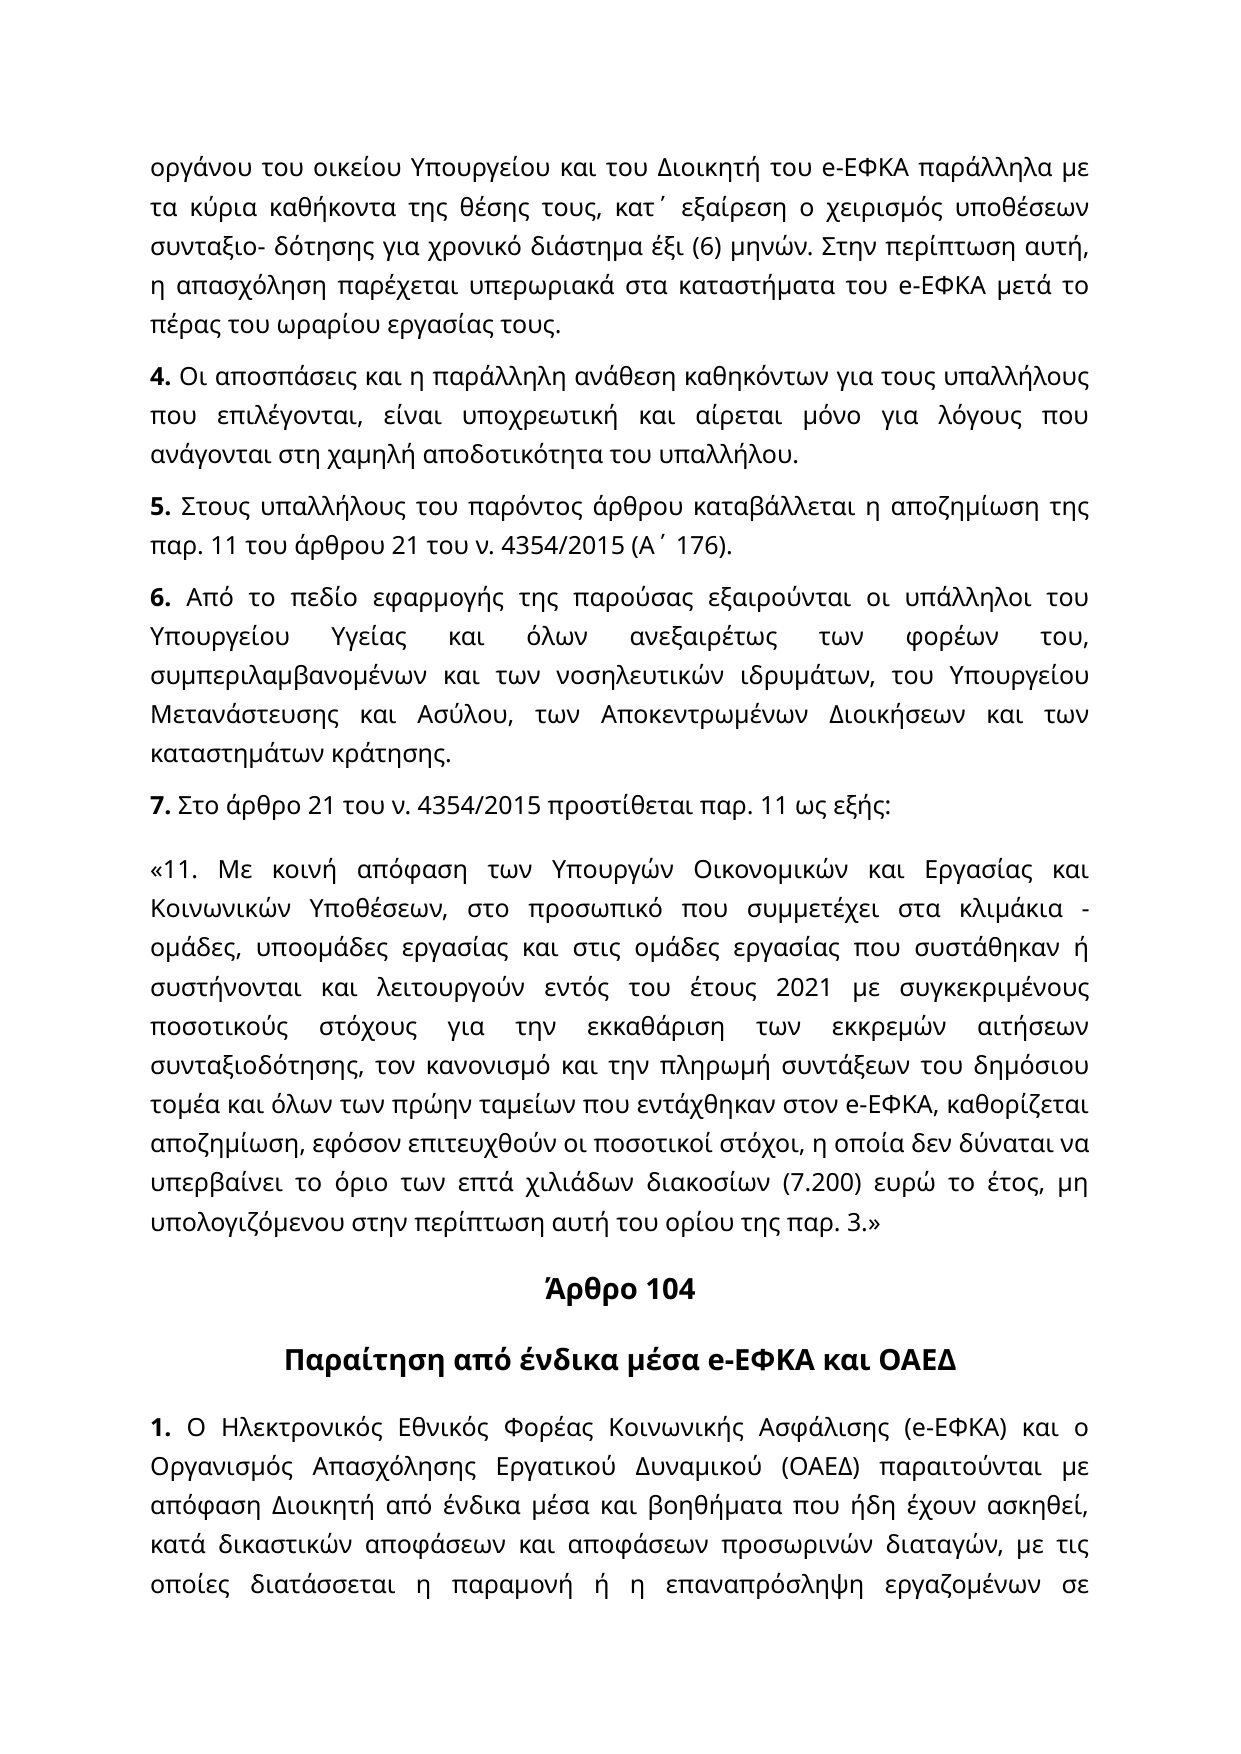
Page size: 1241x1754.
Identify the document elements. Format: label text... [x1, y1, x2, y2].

subtitle Παραίτηση από ένδικα μέσα e-ΕΦΚΑ και ΟΑΕΔ [150, 1339, 1090, 1379]
text 6. Από το πεδίο εφαρμογής της παρούσας εξαιρούνται οι υπάλληλοι του Υπουργείου Υγείας και όλων ανεξαιρέτως των φορέων του, συμπεριλαμβανομένων και των νοσηλευτικών ιδρυμάτων, του Υπουργείου Μετανάστευσης και Ασύλου, των Αποκεντρωμένων Διοικήσεων και των καταστημάτων κράτησης. [150, 579, 1090, 770]
text 1. Ο Ηλεκτρονικός Εθνικός Φορέας Κοινωνικής Ασφάλισης (e-ΕΦΚΑ) και ο Οργανισμός Απασχόλησης Εργατικού Δυναμικού (ΟΑΕΔ) παραιτούνται με απόφαση Διοικητή από ένδικα μέσα και βοηθήματα που ήδη έχουν ασκηθεί, κατά δικαστικών αποφάσεων και αποφάσεων προσωρινών διαταγών, με τις οποίες διατάσσεται η παραμονή ή η επαναπρόσληψη εργαζομένων σε [150, 1409, 1090, 1600]
text 7. Στο άρθρο 21 του ν. 4354/2015 προστίθεται παρ. 11 ως εξής: [150, 787, 1090, 822]
text 5. Στους υπαλλήλους του παρόντος άρθρου καταβάλλεται η αποζημίωση της παρ. 11 του άρθρου 21 του ν. 4354/2015 (Α΄ 176). [150, 488, 1090, 562]
text 4. Οι αποσπάσεις και η παράλληλη ανάθεση καθηκόντων για τους υπαλλήλους που επιλέγονται, είναι υποχρεωτική και αίρεται μόνο για λόγους που ανάγονται στη χαμηλή αποδοτικότητα του υπαλλήλου. [150, 358, 1090, 471]
text «11. Με κοινή απόφαση των Υπουργών Οικονομικών και Εργασίας και Κοινωνικών Υποθέσεων, στο προσωπικό που συμμετέχει στα κλιμάκια - ομάδες, υποομάδες εργασίας και στις ομάδες εργασίας που συστάθηκαν ή συστήνονται και λειτουργούν εντός του έτους 2021 με συγκεκριμένους ποσοτικούς στόχους για την εκκαθάριση των εκκρεμών αιτήσεων συνταξιοδότησης, τον κανονισμό και την πληρωμή συντάξεων του δημόσιου τομέα και όλων των πρώην ταμείων που εντάχθηκαν στον e-ΕΦΚΑ, καθορίζεται αποζημίωση, εφόσον επιτευχθούν οι ποσοτικοί στόχοι, η οποία δεν δύναται να υπερβαίνει το όριο των επτά χιλιάδων διακοσίων (7.200) ευρώ το έτος, μη υπολογιζόμενου στην περίπτωση αυτή του ορίου της παρ. 3.» [150, 852, 1090, 1238]
text οργάνου του οικείου Υπουργείου και του Διοικητή του e-ΕΦΚΑ παράλληλα με τα κύρια καθήκοντα της θέσης τους, κατ΄ εξαίρεση ο χειρισμός υποθέσεων συνταξιο- δότησης για χρονικό διάστημα έξι (6) μηνών. Στην περίπτωση αυτή, η απασχόληση παρέχεται υπερωριακά στα καταστήματα του e-ΕΦΚΑ μετά το πέρας του ωραρίου εργασίας τους. [150, 150, 1090, 341]
subtitle Άρθρο 104 [150, 1268, 1090, 1308]
